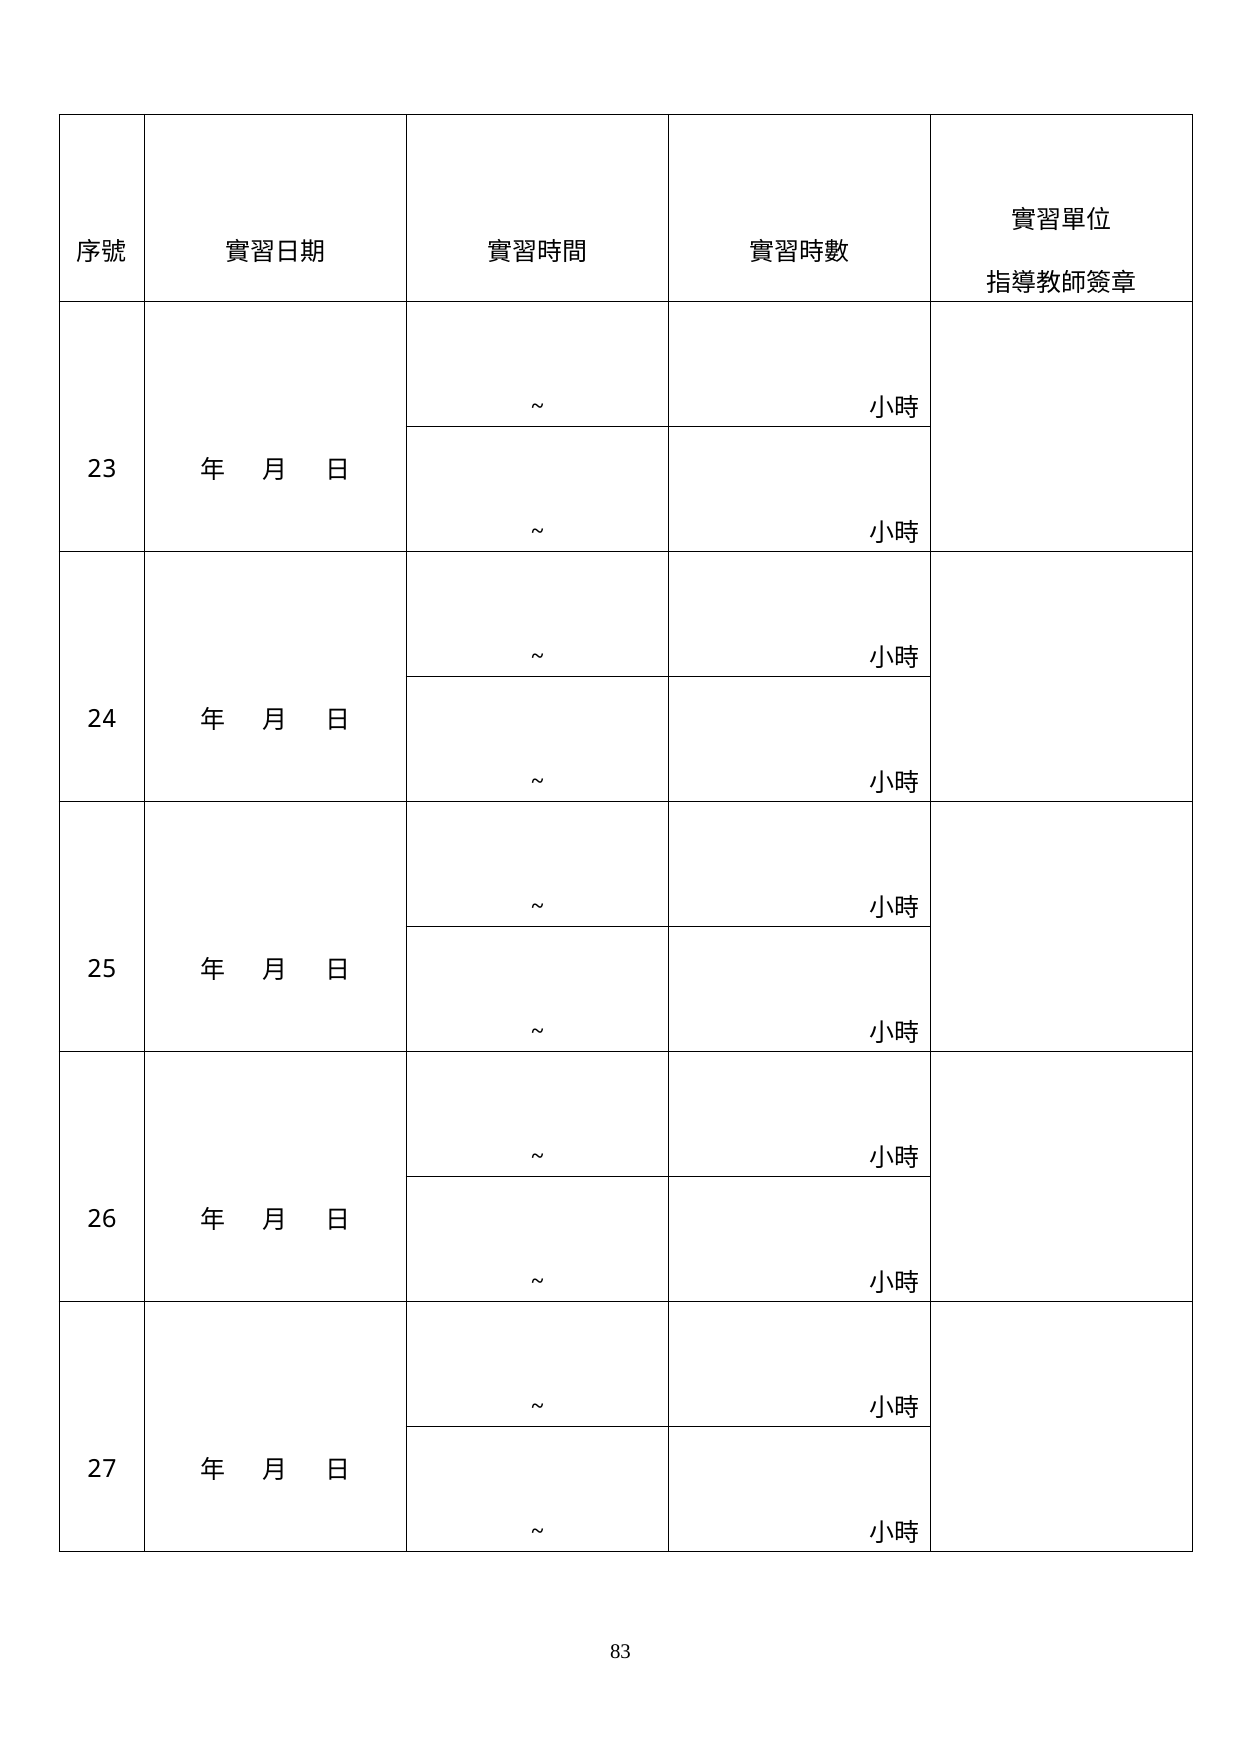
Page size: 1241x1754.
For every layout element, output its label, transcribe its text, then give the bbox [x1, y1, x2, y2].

table_cell ~ [407, 677, 668, 801]
table_cell [931, 802, 1192, 1051]
table_cell ~ [407, 302, 668, 426]
table_cell ~ [407, 1052, 668, 1176]
table_cell [931, 302, 1192, 551]
table_cell 小時 [669, 552, 930, 676]
table_header 實習時間 [407, 115, 668, 301]
table_header 實習時數 [669, 115, 930, 301]
table_cell 23 [60, 302, 144, 551]
table_cell ~ [407, 1427, 668, 1551]
table_cell 小時 [669, 1052, 930, 1176]
table_cell ~ [407, 802, 668, 926]
table_cell 小時 [669, 802, 930, 926]
table_header 實習單位 指導教師簽章 [931, 115, 1192, 301]
table_cell 年 月 日 [145, 302, 406, 551]
table_cell [931, 1302, 1192, 1551]
table_cell 年 月 日 [145, 552, 406, 801]
table_cell 26 [60, 1052, 144, 1301]
table_cell ~ [407, 1302, 668, 1426]
table_cell 小時 [669, 677, 930, 801]
table_cell 小時 [669, 1302, 930, 1426]
table_header 序號 [60, 115, 144, 301]
table_cell ~ [407, 427, 668, 551]
table_cell 年 月 日 [145, 802, 406, 1051]
table_cell 小時 [669, 927, 930, 1051]
table_cell 小時 [669, 427, 930, 551]
table_cell 25 [60, 802, 144, 1051]
table_cell ~ [407, 552, 668, 676]
table_cell [931, 552, 1192, 801]
table_header 實習日期 [145, 115, 406, 301]
table_cell 小時 [669, 1427, 930, 1551]
table_cell 24 [60, 552, 144, 801]
table_cell 27 [60, 1302, 144, 1551]
table_cell ~ [407, 1177, 668, 1301]
table_cell 年 月 日 [145, 1302, 406, 1551]
table_cell [931, 1052, 1192, 1301]
table_cell 小時 [669, 1177, 930, 1301]
table_cell 年 月 日 [145, 1052, 406, 1301]
table_cell ~ [407, 927, 668, 1051]
table_cell 小時 [669, 302, 930, 426]
